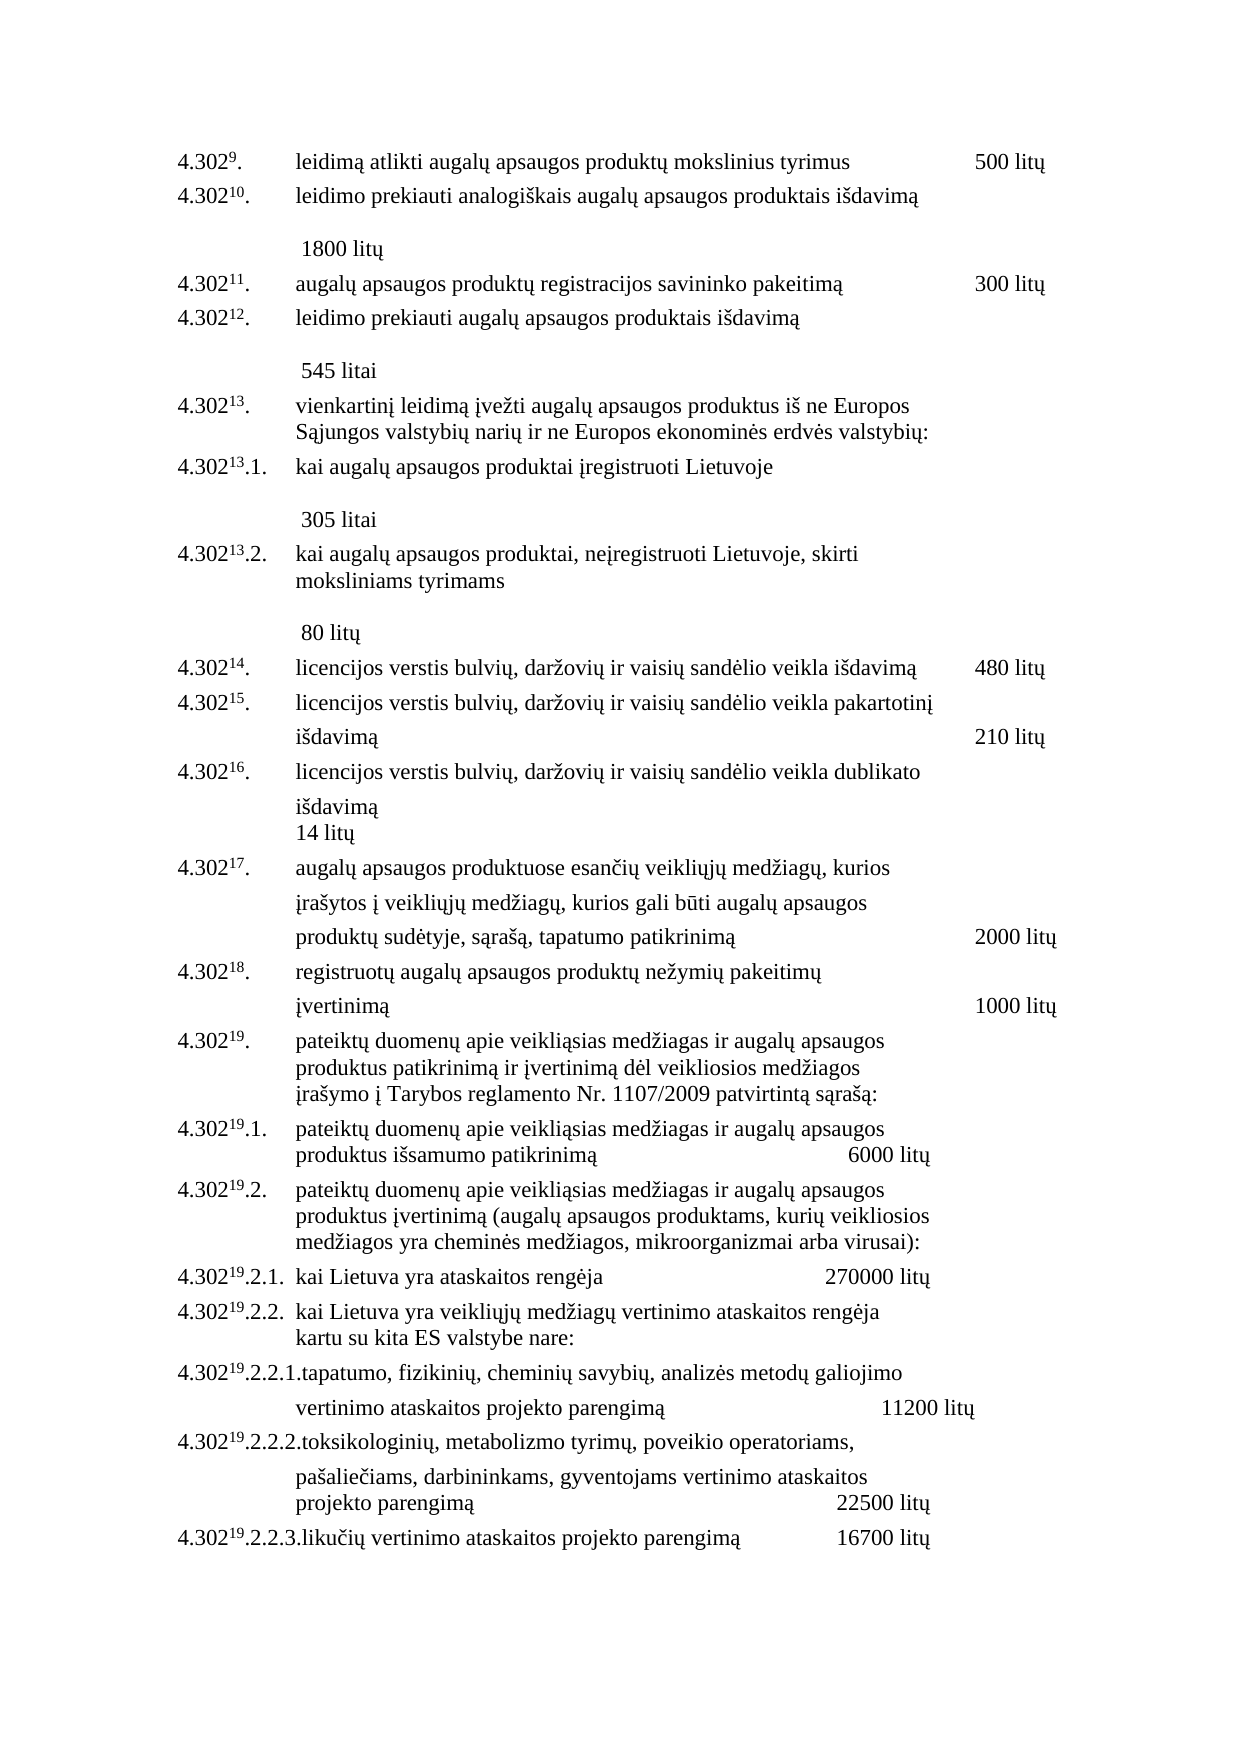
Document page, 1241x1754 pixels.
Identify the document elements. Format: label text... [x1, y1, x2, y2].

text pašaliečiams, darbininkams, gyventojams vertinimo ataskaitos projekto parengimą 22500 litų [177, 1463, 930, 1516]
text 4.30219.1. pateiktų duomenų apie veikliąsias medžiagas ir augalų apsaugos produktus išsamumo patikrinimą 6000 litų [177, 1115, 930, 1167]
text 4.30212. leidimo prekiauti augalų apsaugos produktais išdavimą 545 litai [177, 304, 930, 383]
text 4.30211. augalų apsaugos produktų registracijos savininko pakeitimą 300 litų [177, 270, 1122, 296]
text 4.30219.2.1. kai Lietuva yra ataskaitos rengėja 270000 litų [177, 1263, 930, 1289]
text produktų sudėtyje, sąrašą, tapatumo patikrinimą 2000 litų [177, 923, 1122, 949]
text vertinimo ataskaitos projekto parengimą 11200 litų [177, 1393, 974, 1420]
text 4.30219. pateiktų duomenų apie veikliąsias medžiagas ir augalų apsaugos produktus patikrinimą ir įvertinimą dėl veikliosios medžiagos įrašymo į Tarybos reglamento Nr. 1107/2009 patvirtintą sąrašą: [177, 1027, 930, 1106]
text 4.30219.2.2.2.toksikologinių, metabolizmo tyrimų, poveikio operatoriams, [177, 1428, 930, 1454]
text 4.30219.2.2.1.tapatumo, fizikinių, cheminių savybių, analizės metodų galiojimo [177, 1359, 974, 1385]
text 4.30214. licencijos verstis bulvių, daržovių ir vaisių sandėlio veikla išdavimą 480 litų [177, 654, 1107, 680]
text išdavimą 210 litų [177, 723, 1093, 750]
text 4.3029. leidimą atlikti augalų apsaugos produktų mokslinius tyrimus 500 litų [177, 148, 1167, 174]
text įvertinimą 1000 litų [177, 993, 1122, 1019]
text 4.30216. licencijos verstis bulvių, daržovių ir vaisių sandėlio veikla dublikato [177, 758, 945, 784]
text 4.30215. licencijos verstis bulvių, daržovių ir vaisių sandėlio veikla pakartotinį [177, 689, 974, 715]
text 4.30219.2. pateiktų duomenų apie veikliąsias medžiagas ir augalų apsaugos produktus įvertinimą (augalų apsaugos produktams, kurių veikliosios medžiagos yra cheminės medžiagos, mikroorganizmai arba virusai): [177, 1176, 930, 1255]
text 4.30213. vienkartinį leidimą įvežti augalų apsaugos produktus iš ne Europos Sąjungos valstybių narių ir ne Europos ekonominės erdvės valstybių: [177, 392, 930, 444]
text išdavimą 14 litų [177, 793, 945, 846]
text 4.30210. leidimo prekiauti analogiškais augalų apsaugos produktais išdavimą 1800 litų [177, 182, 930, 261]
text 4.30219.2.2. kai Lietuva yra veikliųjų medžiagų vertinimo ataskaitos rengėja kartu su kita ES valstybe nare: [177, 1298, 930, 1351]
text 4.30213.1. kai augalų apsaugos produktai įregistruoti Lietuvoje 305 litai [177, 453, 930, 532]
text 4.30217. augalų apsaugos produktuose esančių veikliųjų medžiagų, kurios [177, 854, 1122, 880]
text 4.30219.2.2.3.likučių vertinimo ataskaitos projekto parengimą 16700 litų [177, 1524, 930, 1550]
text įrašytos į veikliųjų medžiagų, kurios gali būti augalų apsaugos [177, 888, 1122, 915]
text 4.30213.2. kai augalų apsaugos produktai, neįregistruoti Lietuvoje, skirti moksliniams tyrimams 80 litų [177, 540, 930, 646]
text 4.30218. registruotų augalų apsaugos produktų nežymių pakeitimų [177, 958, 1122, 984]
